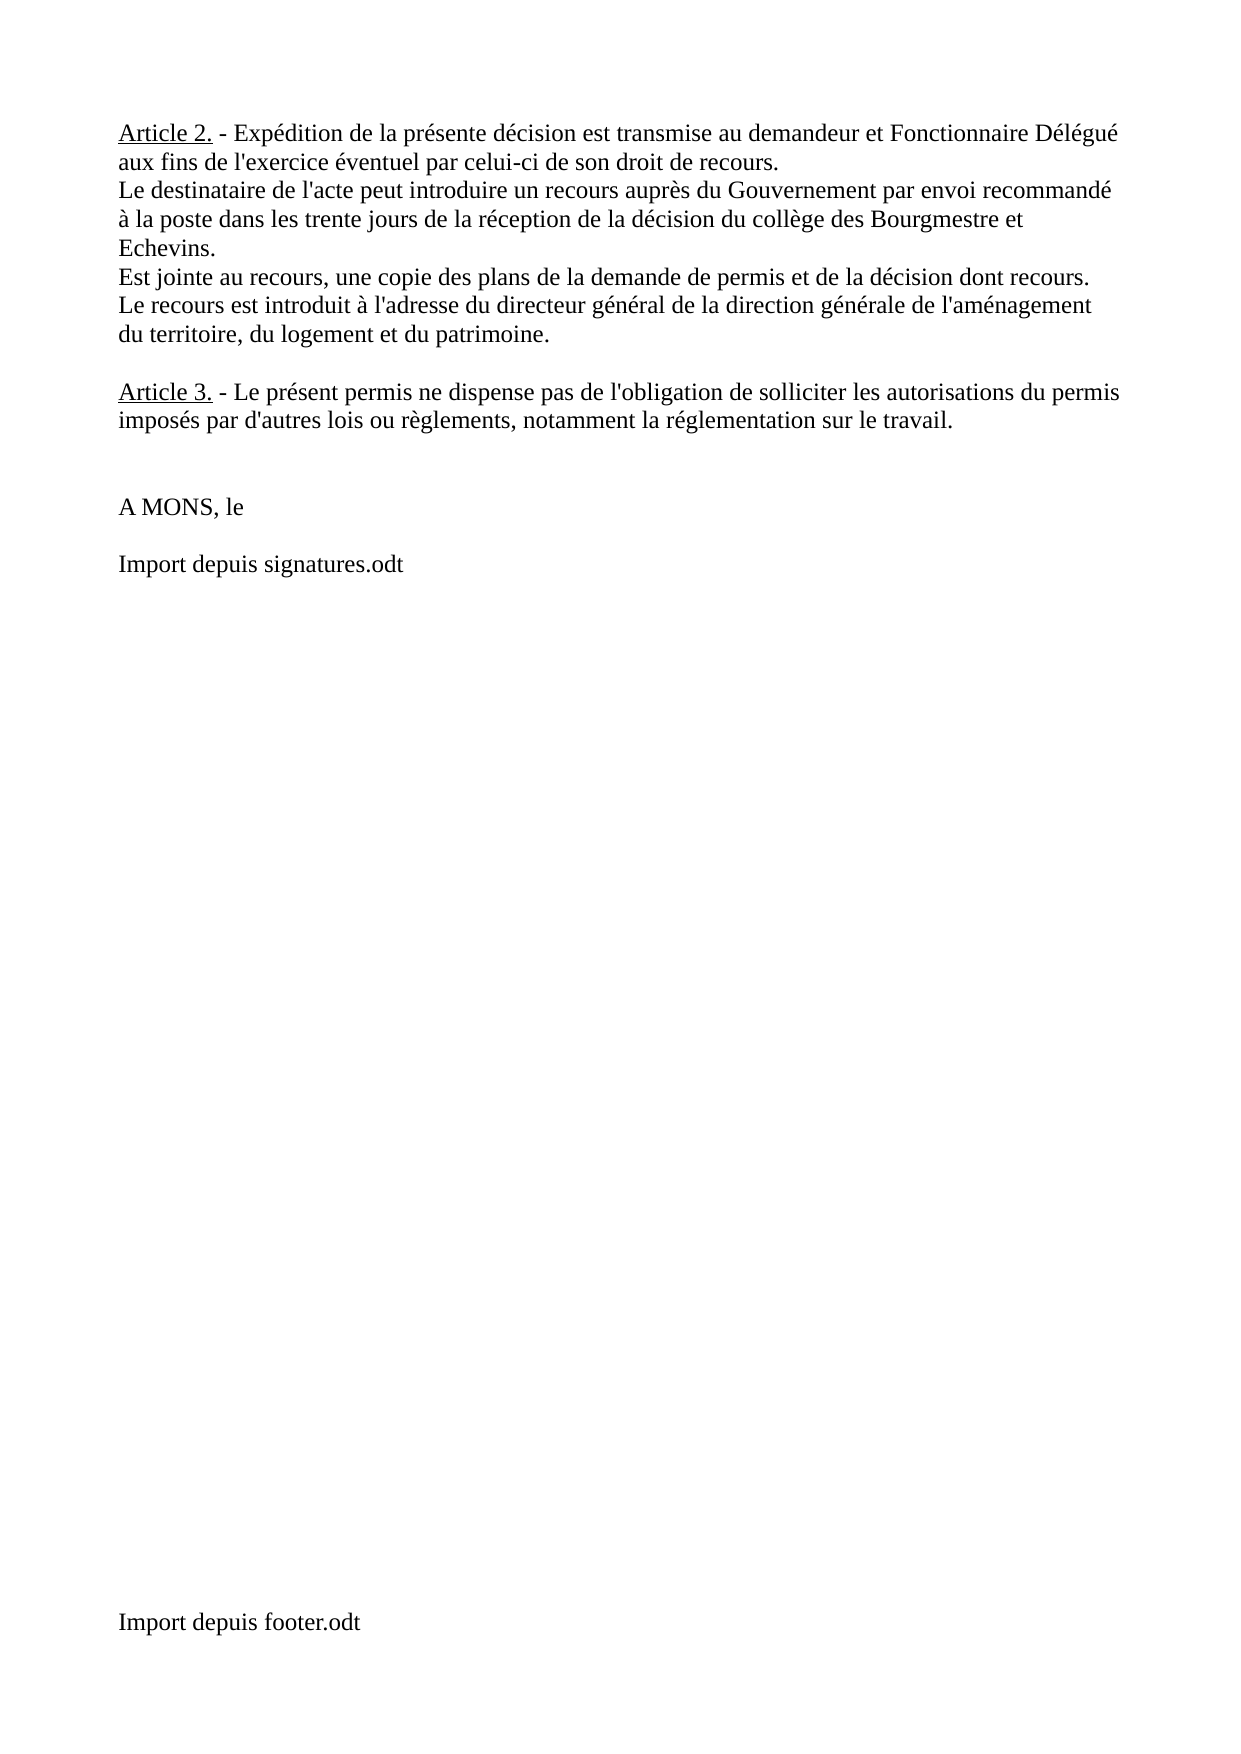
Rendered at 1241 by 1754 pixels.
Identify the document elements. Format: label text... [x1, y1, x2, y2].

text Import depuis signatures.odt [118, 549, 1122, 578]
text Article 2. - Expédition de la présente décision est transmise au demandeur et Fonctionnaire Délégué aux fins de l'exercice éventuel par celui-ci de son droit de recours. [118, 118, 1122, 176]
text Le destinataire de l'acte peut introduire un recours auprès du Gouvernement par envoi recommandé à la poste dans les trente jours de la réception de la décision du collège des Bourgmestre et Echevins. [118, 176, 1122, 262]
text Article 3. - Le présent permis ne dispense pas de l'obligation de solliciter les autorisations du permis imposés par d'autres lois ou règlements, notamment la réglementation sur le travail. [118, 377, 1122, 434]
text Est jointe au recours, une copie des plans de la demande de permis et de la décision dont recours. Le recours est introduit à l'adresse du directeur général de la direction générale de l'aménagement du territoire, du logement et du patrimoine. [118, 262, 1122, 348]
text A MONS, le [118, 492, 1122, 521]
